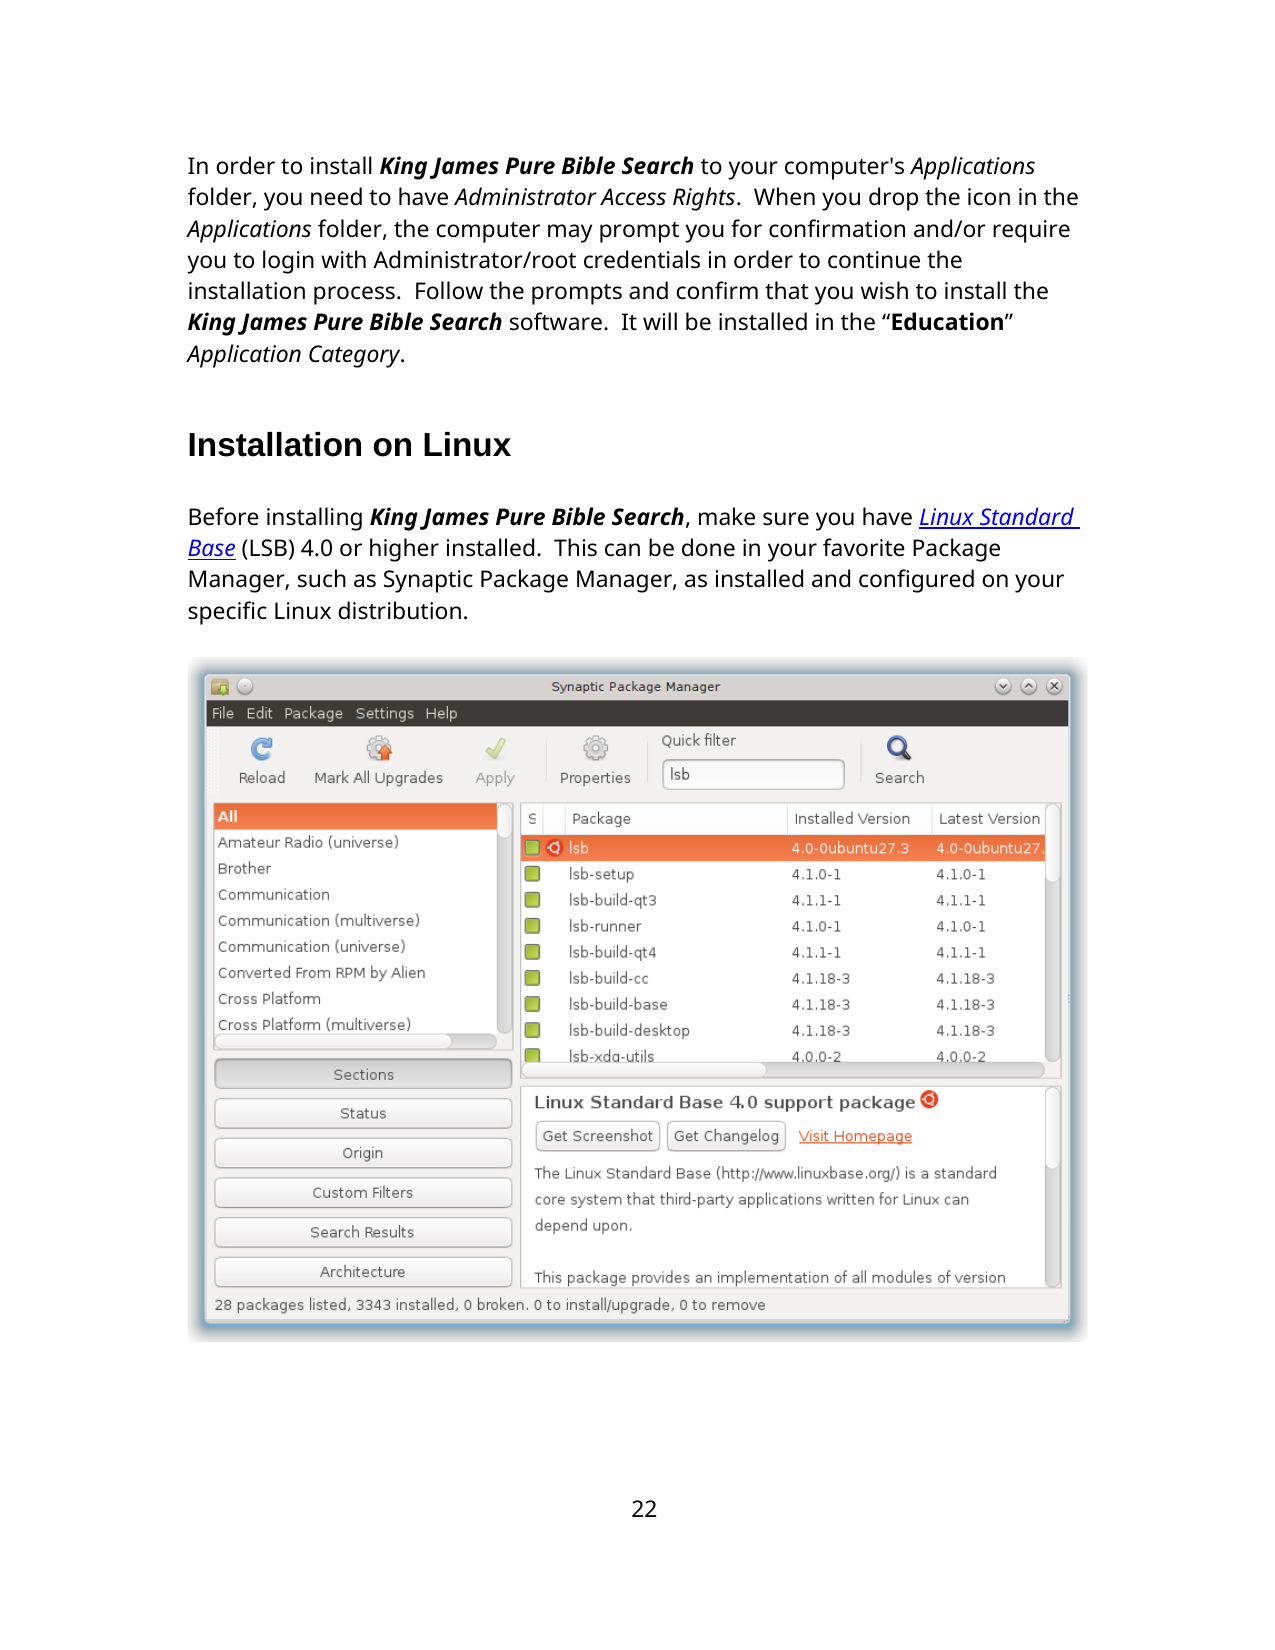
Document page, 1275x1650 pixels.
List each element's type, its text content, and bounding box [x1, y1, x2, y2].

subtitle Installation on Linux [187, 425, 1087, 463]
text In order to install King James Pure Bible Search to your computer's Applications folder, you need to have Administrator Access Rights. When you drop the icon in the Applications folder, the computer may prompt you for confirmation and/or require you to login with Administrator/root credentials in order to continue the installation process. Follow the prompts and confirm that you wish to install the King James Pure Bible Search software. It will be installed in the “Education” Application Category. [187, 150, 1087, 369]
text Before installing King James Pure Bible Search, make sure you have Linux Standard Base (LSB) 4.0 or higher installed. This can be done in your favorite Package Manager, such as Synaptic Package Manager, as installed and configured on your specific Linux distribution. [187, 501, 1087, 626]
picture [187, 657, 1088, 1342]
